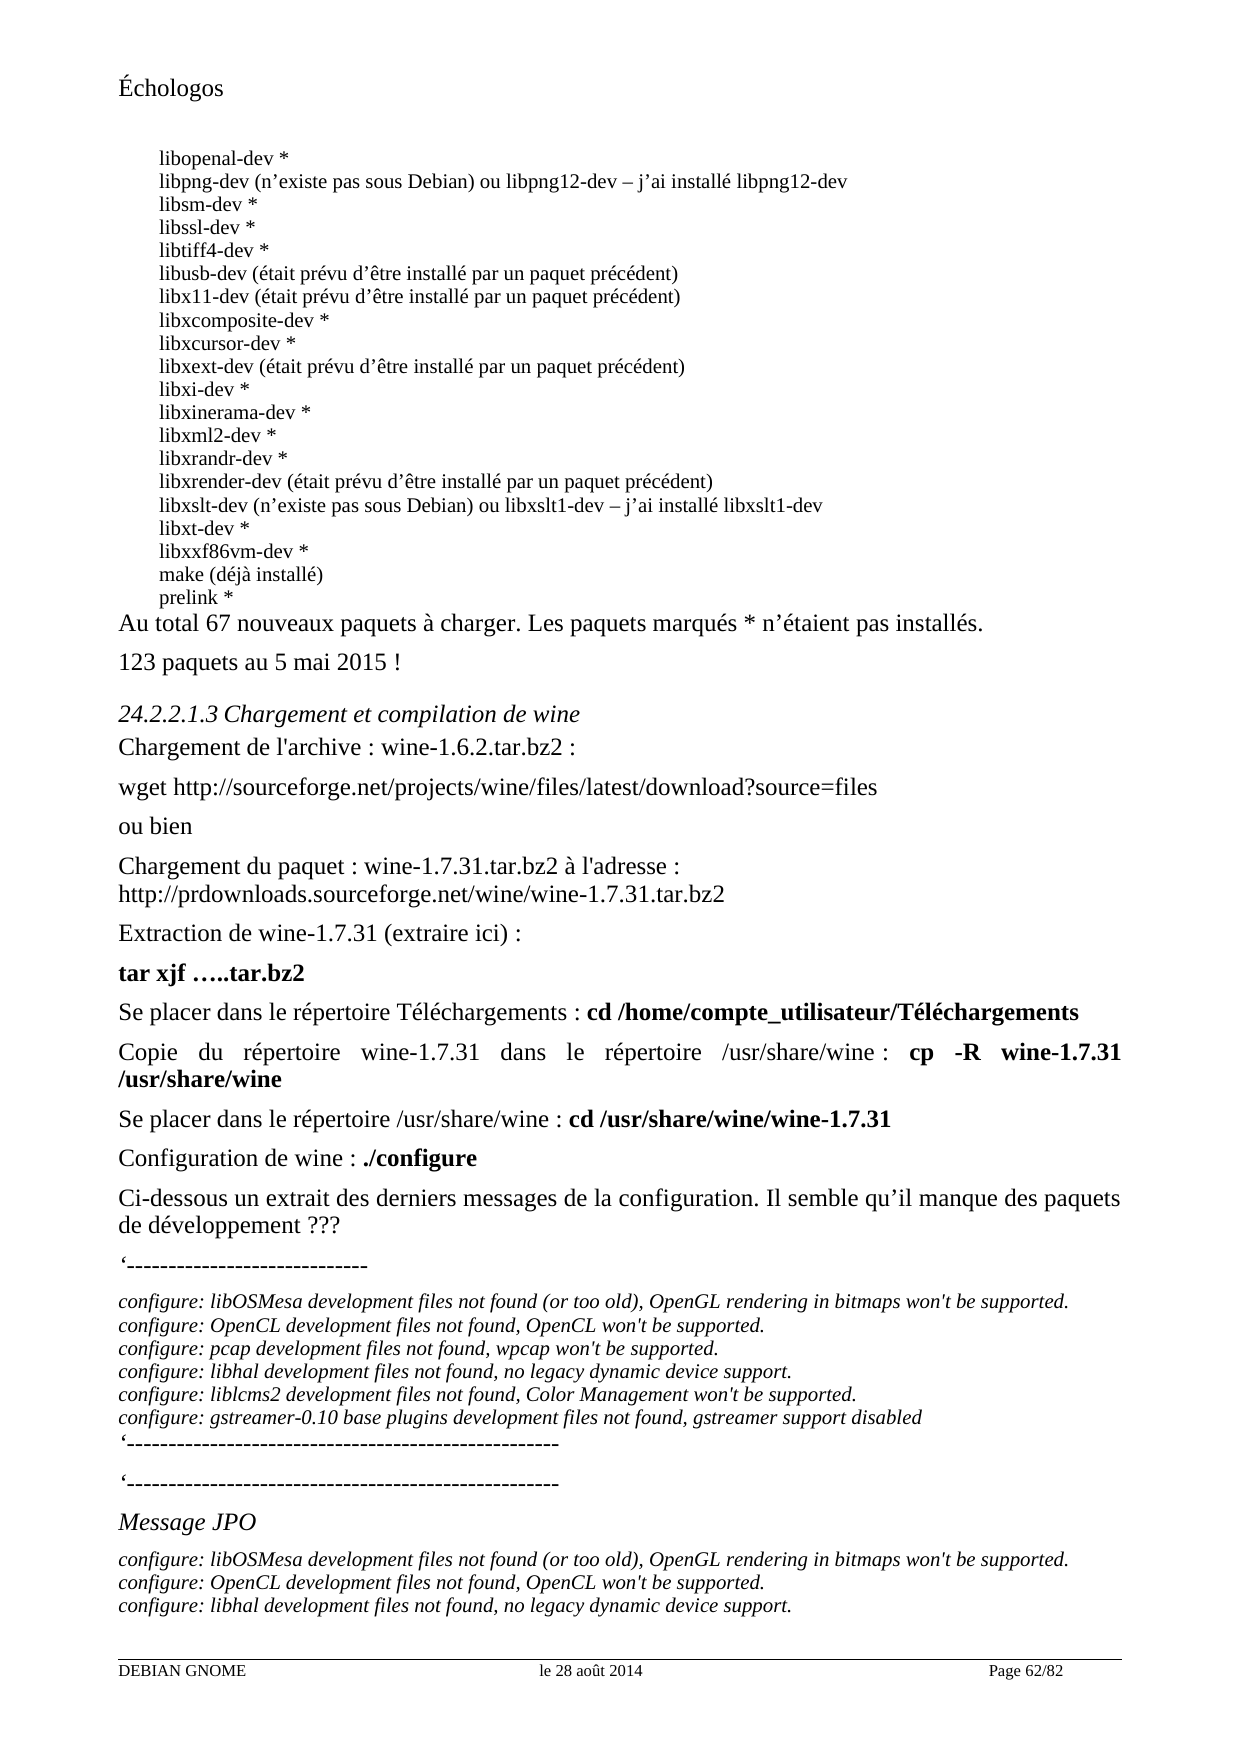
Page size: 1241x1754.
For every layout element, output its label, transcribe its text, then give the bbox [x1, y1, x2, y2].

text libxext-dev (était prévu d’être installé par un paquet précédent) [159, 355, 1122, 378]
text libxrender-dev (était prévu d’être installé par un paquet précédent) [159, 470, 1122, 493]
text Ci-dessous un extrait des derniers messages de la configuration. Il semble qu’il manque des paquets de développement ??? [118, 1184, 1122, 1239]
text configure: libOSMesa development files not found (or too old), OpenGL rendering in bitmaps won't be supported. [118, 1548, 1122, 1571]
text ou bien [118, 812, 1122, 840]
text Copie du répertoire wine-1.7.31 dans le répertoire /usr/share/wine : cp -R wine-1.7.31 /usr/share/wine [118, 1038, 1122, 1093]
text Extraction de wine-1.7.31 (extraire ici) : [118, 919, 1122, 947]
text libopenal-dev * [159, 147, 1122, 170]
text 123 paquets au 5 mai 2015 ! [118, 648, 1122, 676]
text Chargement du paquet : wine-1.7.31.tar.bz2 à l'adresse : http://prdownloads.sourceforge.net/wine/wine-1.7.31.tar.bz2 [118, 852, 1122, 907]
text configure: OpenCL development files not found, OpenCL won't be supported. [118, 1571, 1122, 1594]
text prelink * [159, 586, 1122, 609]
text Se placer dans le répertoire /usr/share/wine : cd /usr/share/wine/wine-1.7.31 [118, 1105, 1122, 1132]
text libtiff4-dev * [159, 239, 1122, 262]
text libxt-dev * [159, 517, 1122, 540]
text Se placer dans le répertoire Téléchargements : cd /home/compte_utilisateur/Téléchargements [118, 998, 1122, 1026]
text libxslt-dev (n’existe pas sous Debian) ou libxslt1-dev – j’ai installé libxslt1-dev [159, 493, 1122, 517]
text ‘---------------------------------------------------- [118, 1429, 1122, 1457]
text libsm-dev * [159, 193, 1122, 216]
text ‘----------------------------- [118, 1251, 1122, 1279]
text configure: pcap development files not found, wpcap won't be supported. [118, 1337, 1122, 1360]
text configure: libhal development files not found, no legacy dynamic device support. [118, 1360, 1122, 1383]
text Au total 67 nouveaux paquets à charger. Les paquets marqués * n’étaient pas installés. [118, 609, 1122, 637]
text libusb-dev (était prévu d’être installé par un paquet précédent) [159, 262, 1122, 285]
text libxml2-dev * [159, 424, 1122, 447]
text libpng-dev (n’existe pas sous Debian) ou libpng12-dev – j’ai installé libpng12-dev [159, 170, 1122, 193]
text tar xjf …..tar.bz2 [118, 959, 1122, 986]
subtitle Chargement et compilation de wine [118, 700, 1122, 728]
text configure: libhal development files not found, no legacy dynamic device support. [118, 1594, 1122, 1617]
text libssl-dev * [159, 216, 1122, 239]
text configure: OpenCL development files not found, OpenCL won't be supported. [118, 1313, 1122, 1337]
text libxcomposite-dev * [159, 308, 1122, 332]
text Chargement de l'archive : wine-1.6.2.tar.bz2 : [118, 733, 1122, 761]
text make (déjà installé) [159, 563, 1122, 586]
text libxxf86vm-dev * [159, 540, 1122, 563]
text Configuration de wine : ./configure [118, 1144, 1122, 1172]
text libx11-dev (était prévu d’être installé par un paquet précédent) [159, 285, 1122, 308]
text configure: gstreamer-0.10 base plugins development files not found, gstreamer support disabled [118, 1406, 1122, 1429]
text configure: liblcms2 development files not found, Color Management won't be supported. [118, 1383, 1122, 1406]
text Message JPO [118, 1508, 1122, 1536]
text libxrandr-dev * [159, 447, 1122, 470]
text ‘---------------------------------------------------- [118, 1469, 1122, 1496]
text libxinerama-dev * [159, 401, 1122, 424]
text libxi-dev * [159, 378, 1122, 401]
text configure: libOSMesa development files not found (or too old), OpenGL rendering in bitmaps won't be supported. [118, 1290, 1122, 1313]
text libxcursor-dev * [159, 332, 1122, 355]
text wget http://sourceforge.net/projects/wine/files/latest/download?source=files [118, 773, 1122, 801]
